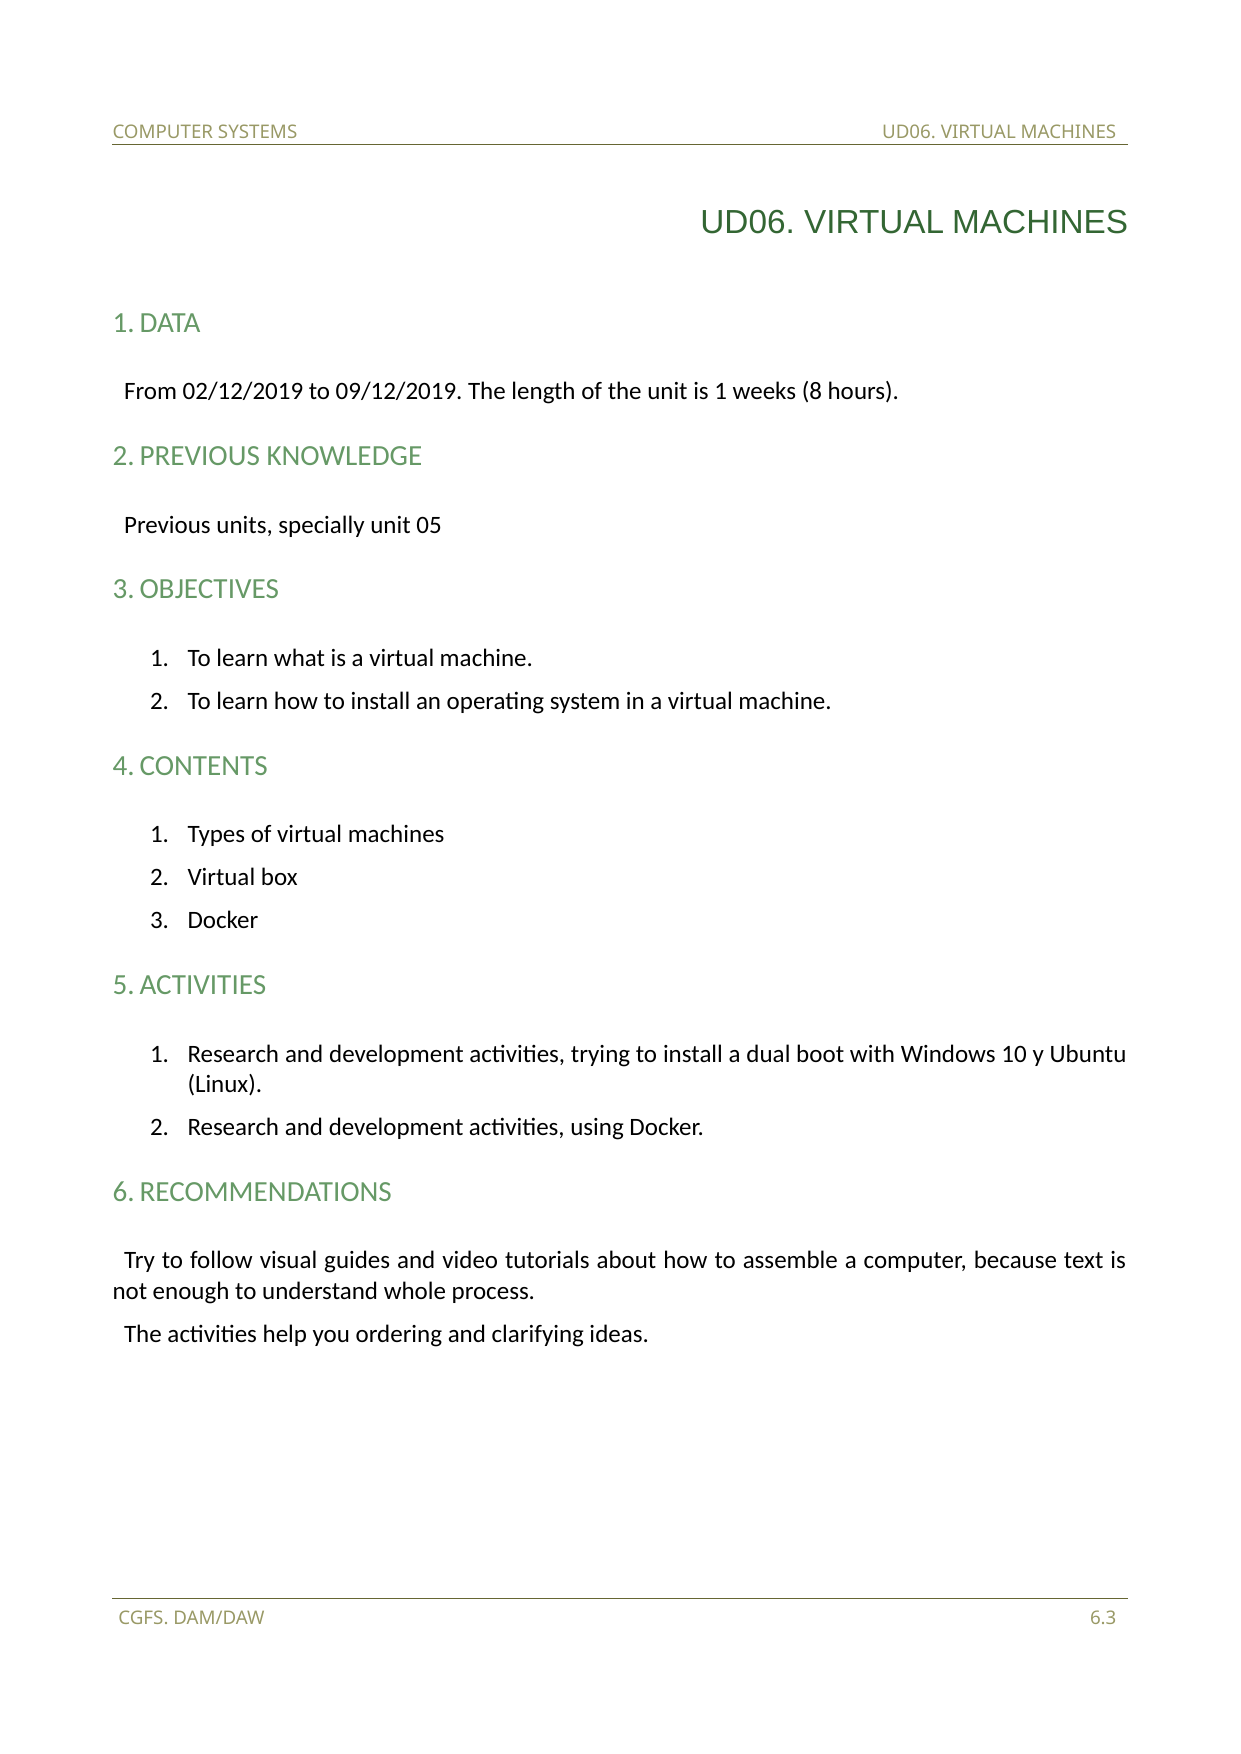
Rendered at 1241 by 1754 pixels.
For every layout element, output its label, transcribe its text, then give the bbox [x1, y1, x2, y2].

subtitle Activities [112, 966, 1128, 1002]
list To learn how to install an operating system in a virtual machine. [150, 685, 1128, 716]
text Previous units, specially unit 05 [112, 509, 1128, 539]
text The activities help you ordering and clarifying ideas. [112, 1318, 1128, 1349]
subtitle Data [112, 304, 1128, 339]
text Try to follow visual guides and video tutorials about how to assemble a computer, because text is not enough to understand whole process. [112, 1245, 1128, 1306]
text UD06. Virtual Machines [112, 202, 1128, 240]
subtitle Objectives [112, 571, 1128, 606]
text From 02/12/2019 to 09/12/2019. The length of the unit is 1 weeks (8 hours). [112, 375, 1128, 406]
list Docker [150, 904, 1128, 935]
subtitle Previous knowledge [112, 437, 1128, 473]
list Types of virtual machines [150, 818, 1128, 849]
subtitle Contents [112, 747, 1128, 782]
subtitle Recommendations [112, 1173, 1128, 1209]
list Research and development activities, trying to install a dual boot with Windows 10 y Ubuntu (Linux). [150, 1038, 1128, 1099]
list Virtual box [150, 861, 1128, 892]
list To learn what is a virtual machine. [150, 642, 1128, 673]
list Research and development activities, using Docker. [150, 1111, 1128, 1142]
